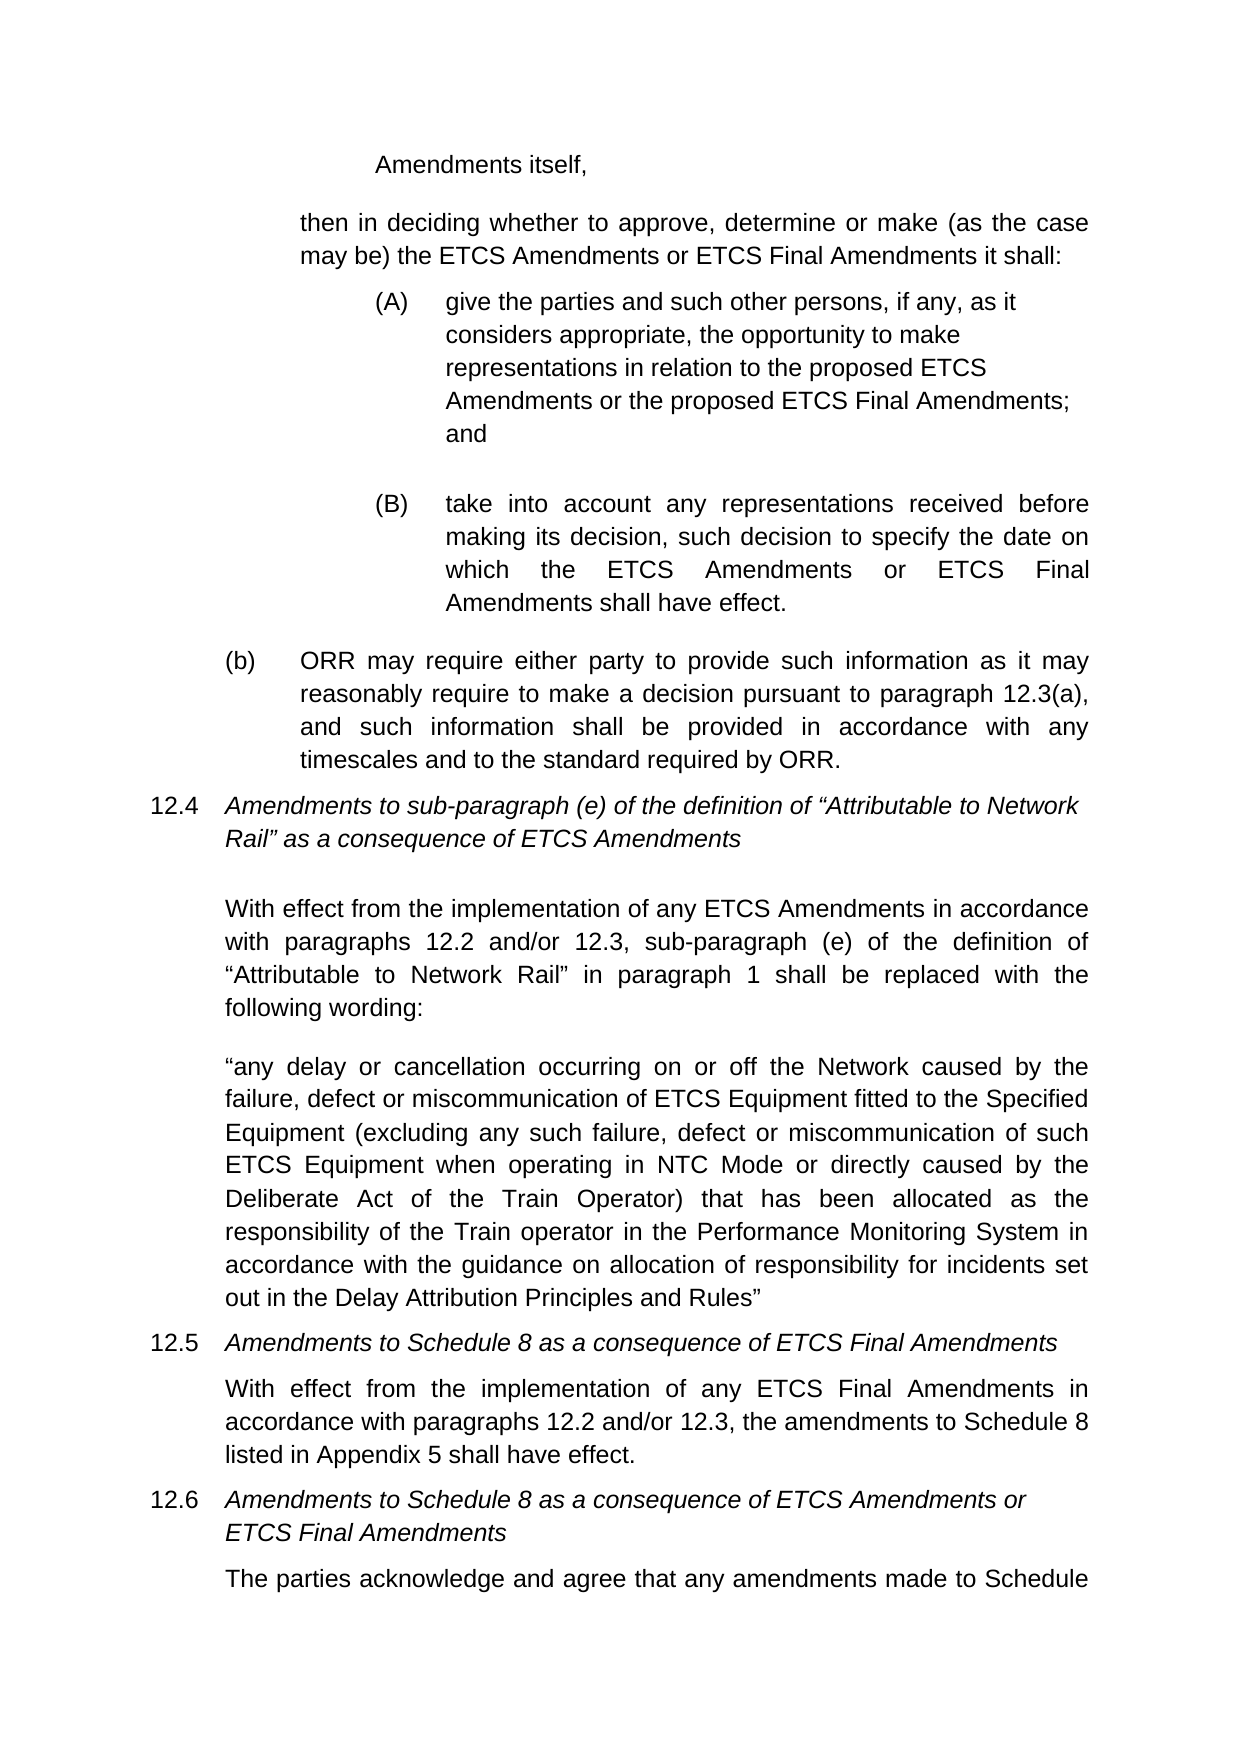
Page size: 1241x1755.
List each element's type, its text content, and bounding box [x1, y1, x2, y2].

list Amendments to Schedule 8 as a consequence of ETCS Amendments or ETCS Final Amendments [150, 1485, 1090, 1547]
text The parties acknowledge and agree that any amendments made to Schedule [225, 1564, 1090, 1592]
text Amendments itself, [300, 150, 1090, 179]
text then in deciding whether to approve, determine or make (as the case may be) the ETCS Amendments or ETCS Final Amendments it shall: [300, 208, 1090, 270]
text With effect from the implementation of any ETCS Final Amendments in accordance with paragraphs 12.2 and/or 12.3, the amendments to Schedule 8 listed in Appendix 5 shall have effect. [225, 1374, 1090, 1468]
text With effect from the implementation of any ETCS Amendments in accordance with paragraphs 12.2 and/or 12.3, sub-paragraph (e) of the definition of “Attributable to Network Rail” in paragraph 1 shall be replaced with the following wording: [225, 894, 1090, 1022]
list give the parties and such other persons, if any, as it considers appropriate, the opportunity to make representations in relation to the proposed ETCS Amendments or the proposed ETCS Final Amendments; and [375, 287, 1090, 447]
list Amendments to sub-paragraph (e) of the definition of “Attributable to Network Rail” as a consequence of ETCS Amendments [150, 791, 1090, 853]
text “any delay or cancellation occurring on or off the Network caused by the failure, defect or miscommunication of ETCS Equipment fitted to the Specified Equipment (excluding any such failure, defect or miscommunication of such ETCS Equipment when operating in NTC Mode or directly caused by the Deliberate Act of the Train Operator) that has been allocated as the responsibility of the Train operator in the Performance Monitoring System in accordance with the guidance on allocation of responsibility for incidents set out in the Delay Attribution Principles and Rules” [225, 1051, 1090, 1311]
text (b) ORR may require either party to provide such information as it may reasonably require to make a decision pursuant to paragraph 12.3(a), and such information shall be provided in accordance with any timescales and to the standard required by ORR. [225, 646, 1090, 774]
text (B) take into account any representations received before making its decision, such decision to specify the date on which the ETCS Amendments or ETCS Final Amendments shall have effect. [375, 489, 1090, 617]
list Amendments to Schedule 8 as a consequence of ETCS Final Amendments [150, 1328, 1090, 1357]
